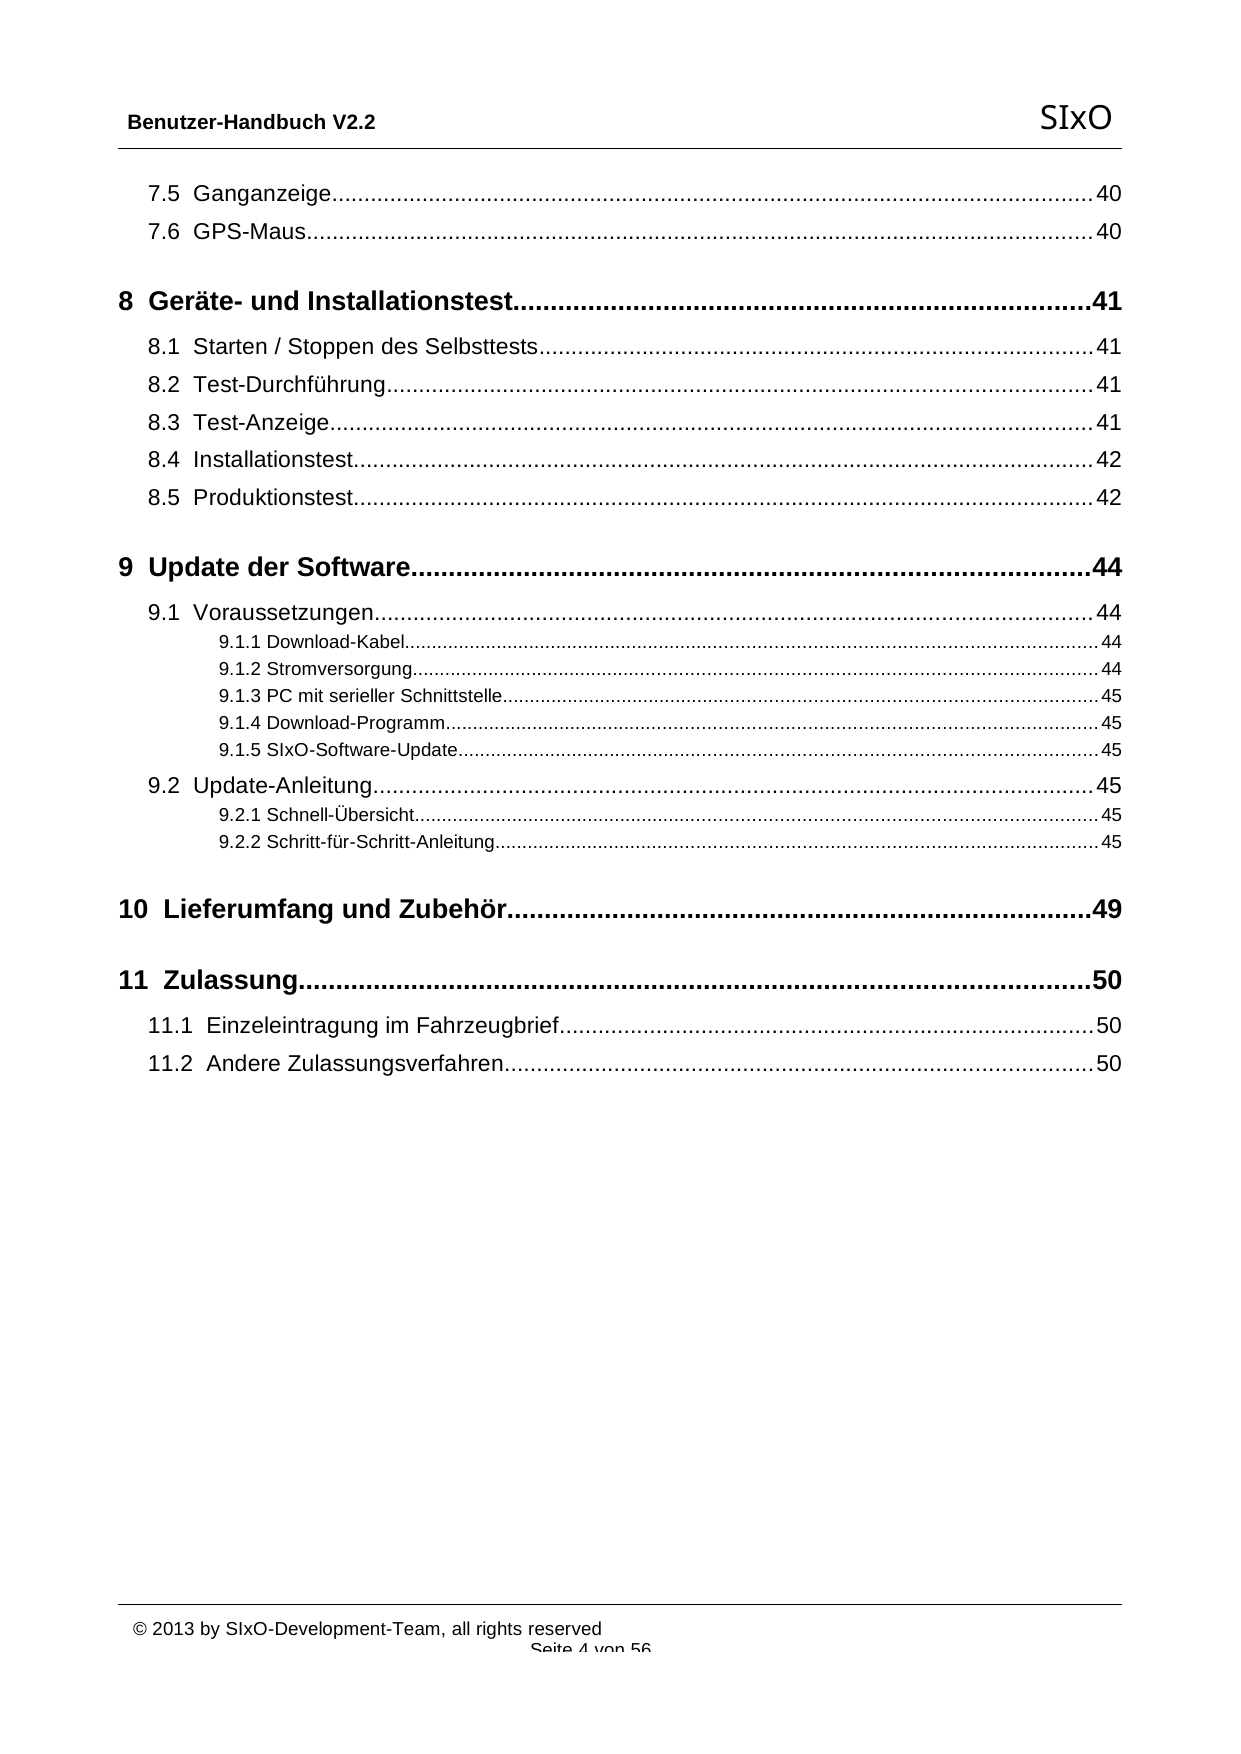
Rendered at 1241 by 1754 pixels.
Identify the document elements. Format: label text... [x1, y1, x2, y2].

text 9.1.5 SIxO-Software-Update 45 [218, 739, 1122, 761]
text 8.3 Test-Anzeige 41 [148, 409, 1122, 435]
text 9 Update der Software 44 [118, 552, 1122, 582]
text 9.2.2 Schritt-für-Schritt-Anleitung 45 [218, 831, 1122, 852]
text 8 Geräte- und Installationstest 41 [118, 286, 1122, 316]
text 11.1 Einzeleintragung im Fahrzeugbrief 50 [148, 1013, 1122, 1039]
text 8.2 Test-Durchführung 41 [148, 371, 1122, 397]
text 9.2.1 Schnell-Übersicht 45 [218, 804, 1122, 825]
text 11.2 Andere Zulassungsverfahren 50 [148, 1051, 1122, 1077]
text 9.1.1 Download-Kabel 44 [218, 632, 1122, 653]
text 10 Lieferumfang und Zubehör 49 [118, 894, 1122, 924]
text 8.1 Starten / Stoppen des Selbsttests 41 [148, 333, 1122, 359]
text 8.5 Produktionstest 42 [148, 484, 1122, 511]
text 9.1 Voraussetzungen 44 [148, 599, 1122, 626]
text 7.5 Ganganzeige 40 [148, 180, 1122, 206]
text 9.1.4 Download-Programm 45 [218, 712, 1122, 733]
text 8.4 Installationstest 42 [148, 447, 1122, 473]
text 11 Zulassung 50 [118, 965, 1122, 995]
text 9.1.2 Stromversorgung 44 [218, 658, 1122, 679]
text 7.6 GPS-Maus 40 [148, 218, 1122, 244]
text 9.2 Update-Anleitung 45 [148, 772, 1122, 798]
text 9.1.3 PC mit serieller Schnittstelle 45 [218, 686, 1122, 707]
